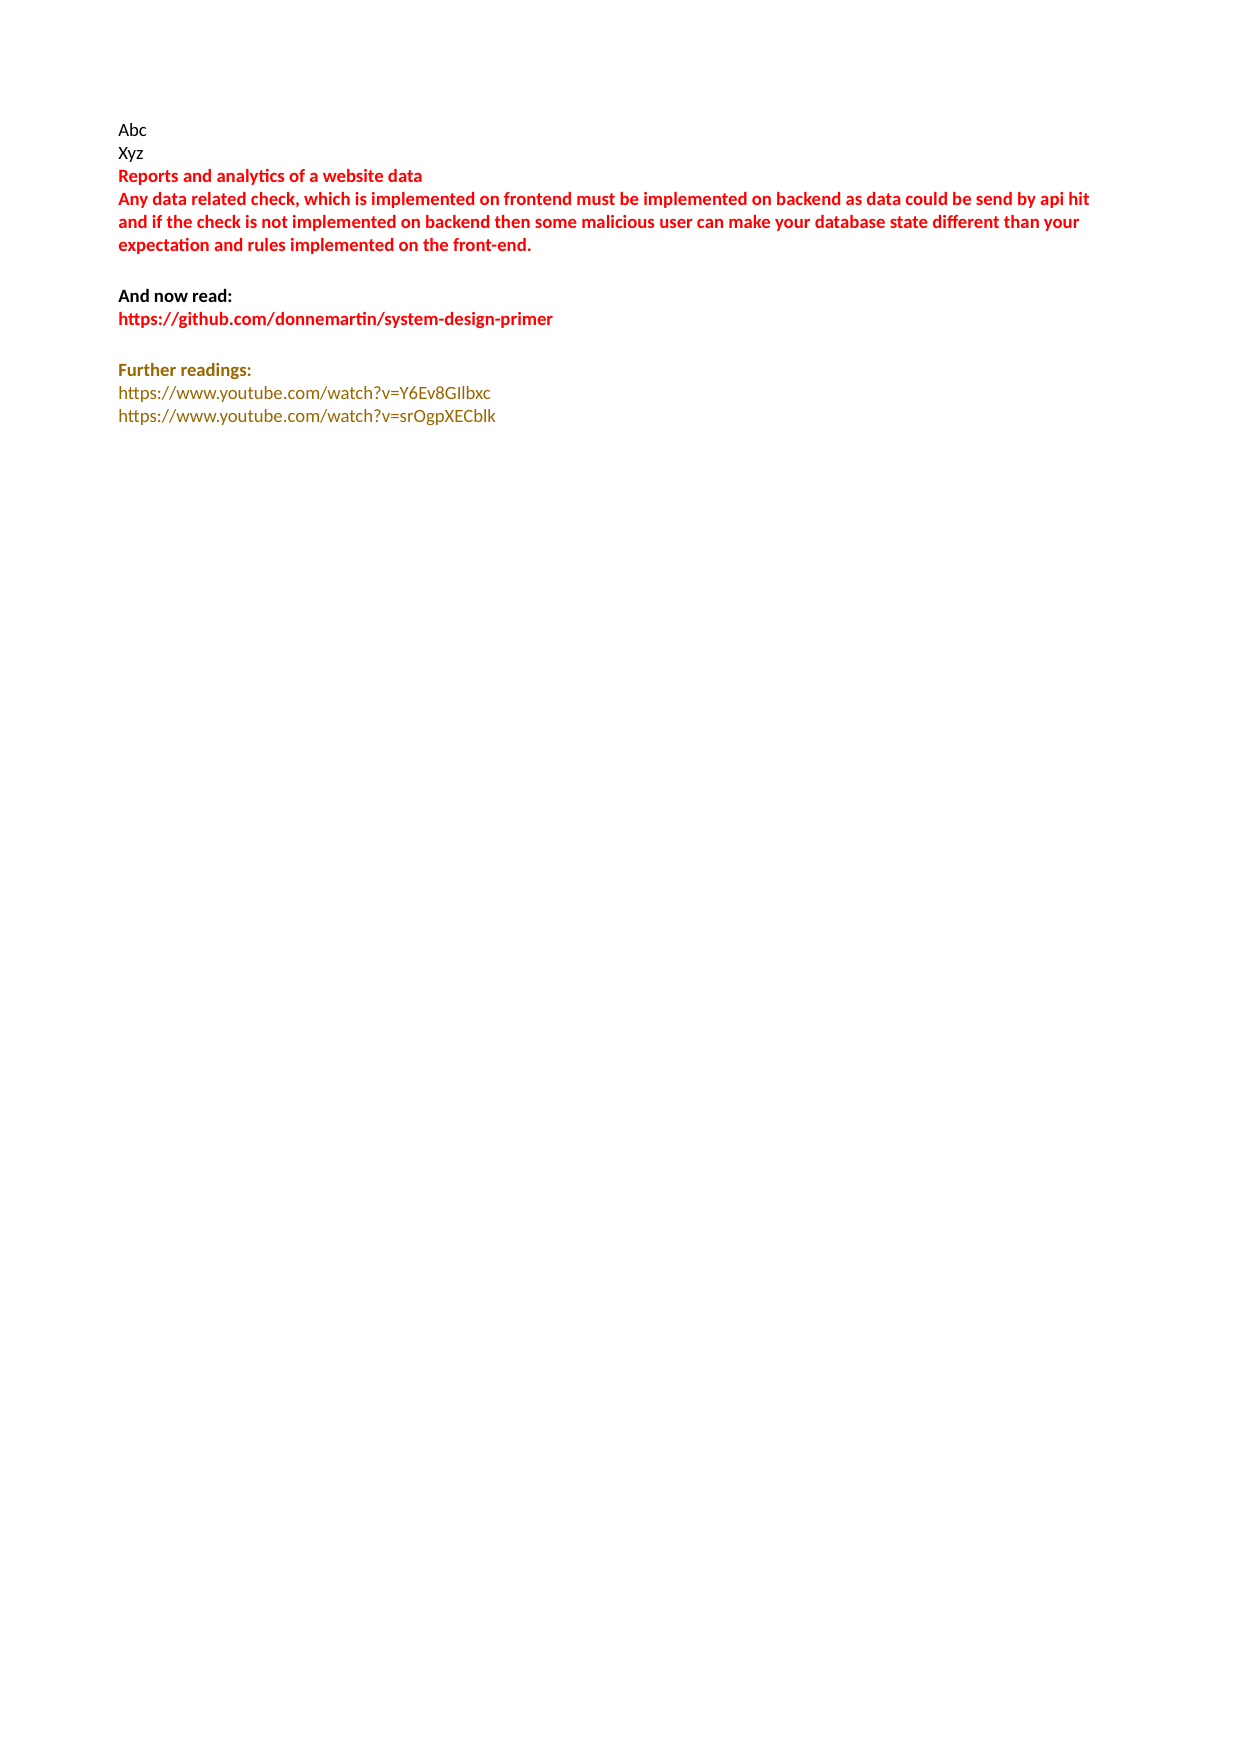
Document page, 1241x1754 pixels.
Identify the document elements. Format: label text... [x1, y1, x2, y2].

text Any data related check, which is implemented on frontend must be implemented on backend as data could be send by api hit and if the check is not implemented on backend then some malicious user can make your database state different than your expectation and rules implemented on the front-end. [118, 187, 1122, 256]
text Abc [118, 118, 1122, 141]
text Further readings: [118, 358, 1122, 381]
text https://www.youtube.com/watch?v=srOgpXECblk [118, 404, 1122, 427]
text Xyz [118, 141, 1122, 164]
text And now read: [118, 284, 1122, 307]
text https://github.com/donnemartin/system-design-primer [118, 307, 1122, 330]
text https://www.youtube.com/watch?v=Y6Ev8GIlbxc [118, 381, 1122, 404]
text Reports and analytics of a website data [118, 164, 1122, 187]
